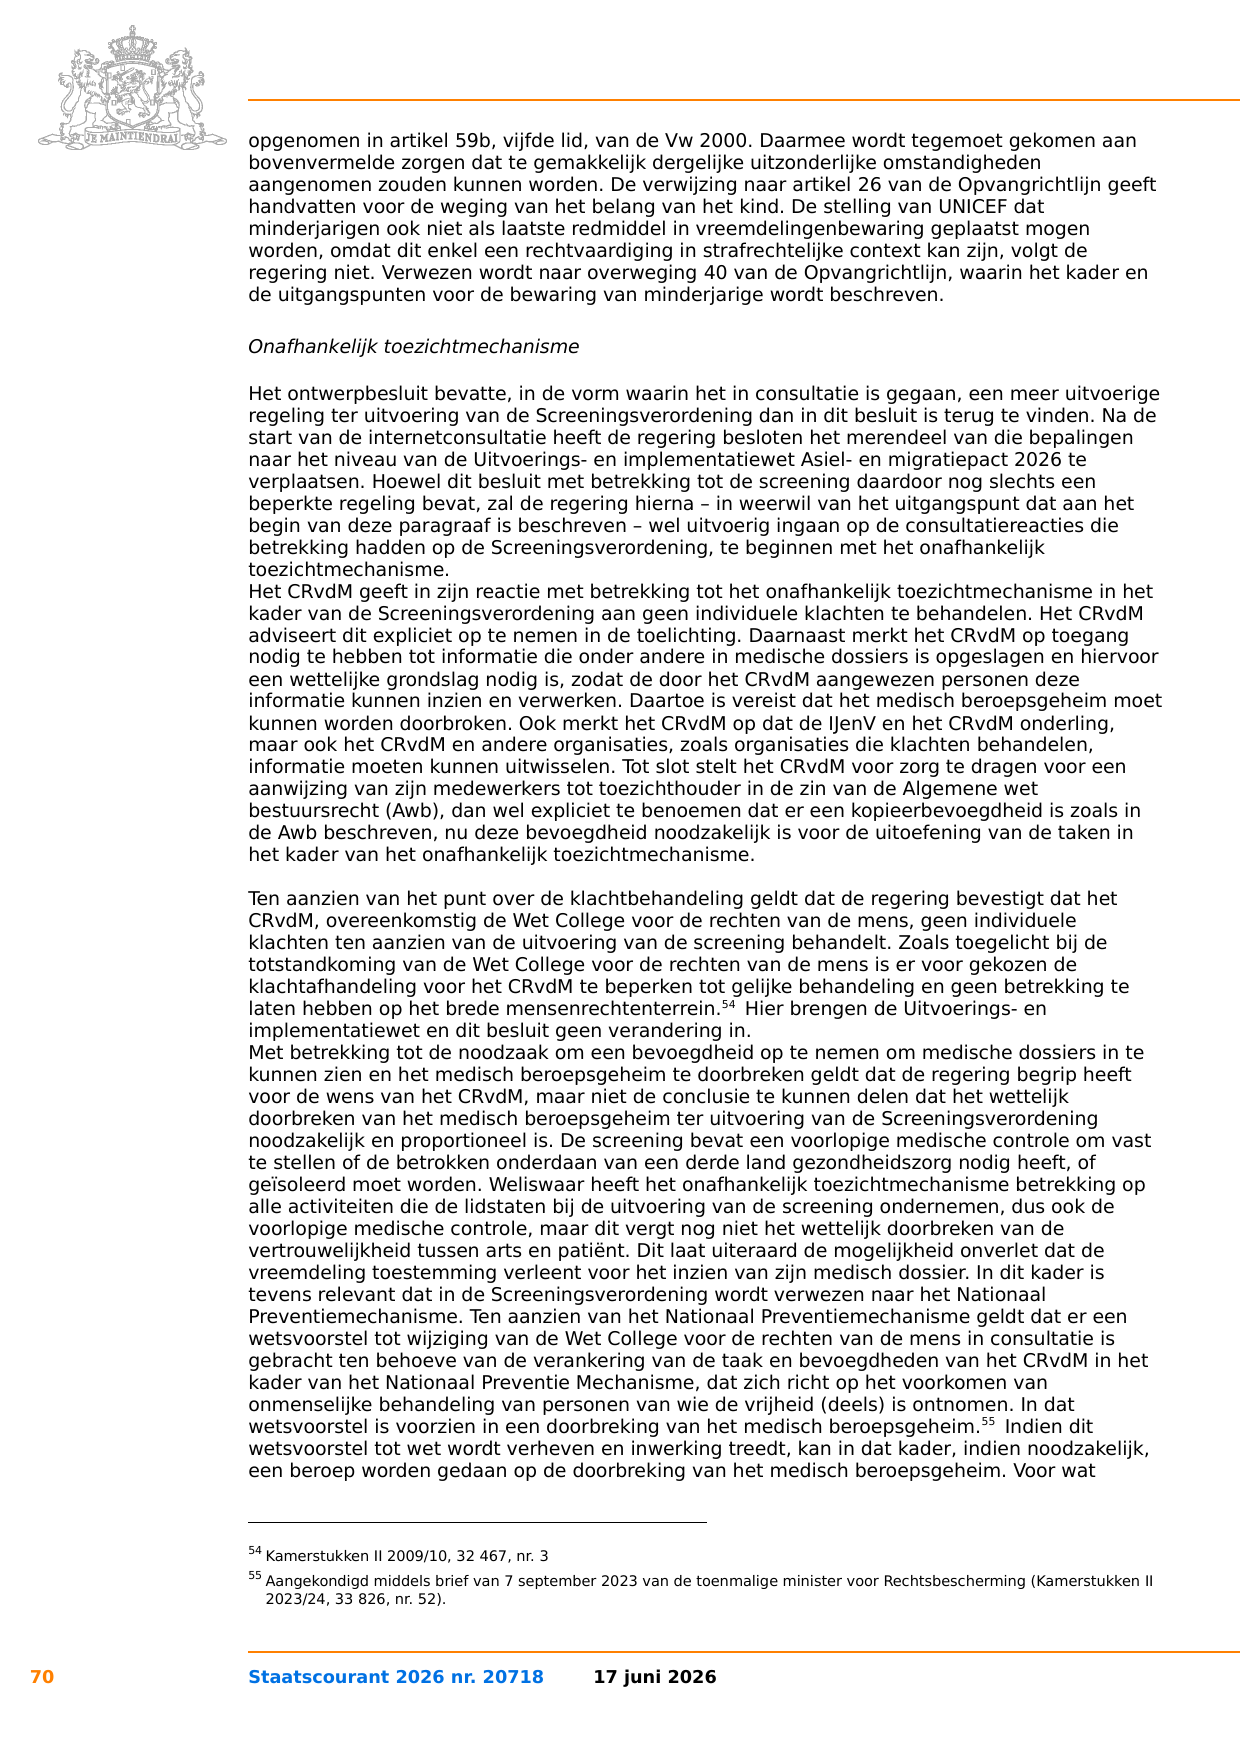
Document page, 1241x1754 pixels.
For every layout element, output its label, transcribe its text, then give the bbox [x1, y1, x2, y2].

text Ten aanzien van het punt over de klachtbehandeling geldt dat de regering bevestigt dat het CRvdM, overeenkomstig de Wet College voor de rechten van de mens, geen individuele klachten ten aanzien van de uitvoering van de screening behandelt. Zoals toegelicht bij de totstandkoming van de Wet College voor de rechten van de mens is er voor gekozen de klachtafhandeling voor het CRvdM te beperken tot gelijke behandeling en geen betrekking te laten hebben op het brede mensenrechtenterrein. Hier brengen de Uitvoerings- en implementatiewet en dit besluit geen verandering in. [248, 888, 1163, 1042]
text Het ontwerpbesluit bevatte, in de vorm waarin het in consultatie is gegaan, een meer uitvoerige regeling ter uitvoering van de Screeningsverordening dan in dit besluit is terug te vinden. Na de start van de internetconsultatie heeft de regering besloten het merendeel van die bepalingen naar het niveau van de Uitvoerings- en implementatiewet Asiel- en migratiepact 2026 te verplaatsen. Hoewel dit besluit met betrekking tot de screening daardoor nog slechts een beperkte regeling bevat, zal de regering hierna – in weerwil van het uitgangspunt dat aan het begin van deze paragraaf is beschreven – wel uitvoerig ingaan op de consultatiereacties die betrekking hadden op de Screeningsverordening, te beginnen met het onafhankelijk toezichtmechanisme. [248, 383, 1163, 581]
text Het CRvdM geeft in zijn reactie met betrekking tot het onafhankelijk toezichtmechanisme in het kader van de Screeningsverordening aan geen individuele klachten te behandelen. Het CRvdM adviseert dit expliciet op te nemen in de toelichting. Daarnaast merkt het CRvdM op toegang nodig te hebben tot informatie die onder andere in medische dossiers is opgeslagen en hiervoor een wettelijke grondslag nodig is, zodat de door het CRvdM aangewezen personen deze informatie kunnen inzien en verwerken. Daartoe is vereist dat het medisch beroepsgeheim moet kunnen worden doorbroken. Ook merkt het CRvdM op dat de IJenV en het CRvdM onderling, maar ook het CRvdM en andere organisaties, zoals organisaties die klachten behandelen, informatie moeten kunnen uitwisselen. Tot slot stelt het CRvdM voor zorg te dragen voor een aanwijzing van zijn medewerkers tot toezichthouder in de zin van de Algemene wet bestuursrecht (Awb), dan wel expliciet te benoemen dat er een kopieerbevoegdheid is zoals in de Awb beschreven, nu deze bevoegdheid noodzakelijk is voor de uitoefening van de taken in het kader van het onafhankelijk toezichtmechanisme. [248, 581, 1163, 866]
text Aangekondigd middels brief van 7 september 2023 van de toenmalige minister voor Rechtsbescherming (Kamerstukken II 2023/24, 33 826, nr. 52). [248, 1569, 1163, 1608]
text Met betrekking tot de noodzaak om een bevoegdheid op te nemen om medische dossiers in te kunnen zien en het medisch beroepsgeheim te doorbreken geldt dat de regering begrip heeft voor de wens van het CRvdM, maar niet de conclusie te kunnen delen dat het wettelijk doorbreken van het medisch beroepsgeheim ter uitvoering van de Screeningsverordening noodzakelijk en proportioneel is. De screening bevat een voorlopige medische controle om vast te stellen of de betrokken onderdaan van een derde land gezondheidszorg nodig heeft, of geïsoleerd moet worden. Weliswaar heeft het onafhankelijk toezichtmechanisme betrekking op alle activiteiten die de lidstaten bij de uitvoering van de screening ondernemen, dus ook de voorlopige medische controle, maar dit vergt nog niet het wettelijk doorbreken van de vertrouwelijkheid tussen arts en patiënt. Dit laat uiteraard de mogelijkheid onverlet dat de vreemdeling toestemming verleent voor het inzien van zijn medisch dossier. In dit kader is tevens relevant dat in de Screeningsverordening wordt verwezen naar het Nationaal Preventiemechanisme. Ten aanzien van het Nationaal Preventiemechanisme geldt dat er een wetsvoorstel tot wijziging van de Wet College voor de rechten van de mens in consultatie is gebracht ten behoeve van de verankering van de taak en bevoegdheden van het CRvdM in het kader van het Nationaal Preventie Mechanisme, dat zich richt op het voorkomen van onmenselijke behandeling van personen van wie de vrijheid (deels) is ontnomen. In dat wetsvoorstel is voorzien in een doorbreking van het medisch beroepsgeheim. Indien dit wetsvoorstel tot wet wordt verheven en inwerking treedt, kan in dat kader, indien noodzakelijk, een beroep worden gedaan op de doorbreking van het medisch beroepsgeheim. Voor wat [248, 1042, 1163, 1482]
picture [38, 25, 227, 150]
text Kamerstukken II 2009/10, 32 467, nr. 3 [248, 1544, 1163, 1566]
subtitle Onafhankelijk toezichtmechanisme [248, 336, 1163, 358]
text opgenomen in artikel 59b, vijfde lid, van de Vw 2000. Daarmee wordt tegemoet gekomen aan bovenvermelde zorgen dat te gemakkelijk dergelijke uitzonderlijke omstandigheden aangenomen zouden kunnen worden. De verwijzing naar artikel 26 van de Opvangrichtlijn geeft handvatten voor de weging van het belang van het kind. De stelling van UNICEF dat minderjarigen ook niet als laatste redmiddel in vreemdelingenbewaring geplaatst mogen worden, omdat dit enkel een rechtvaardiging in strafrechtelijke context kan zijn, volgt de regering niet. Verwezen wordt naar overweging 40 van de Opvangrichtlijn, waarin het kader en de uitgangspunten voor de bewaring van minderjarige wordt beschreven. [248, 130, 1163, 306]
